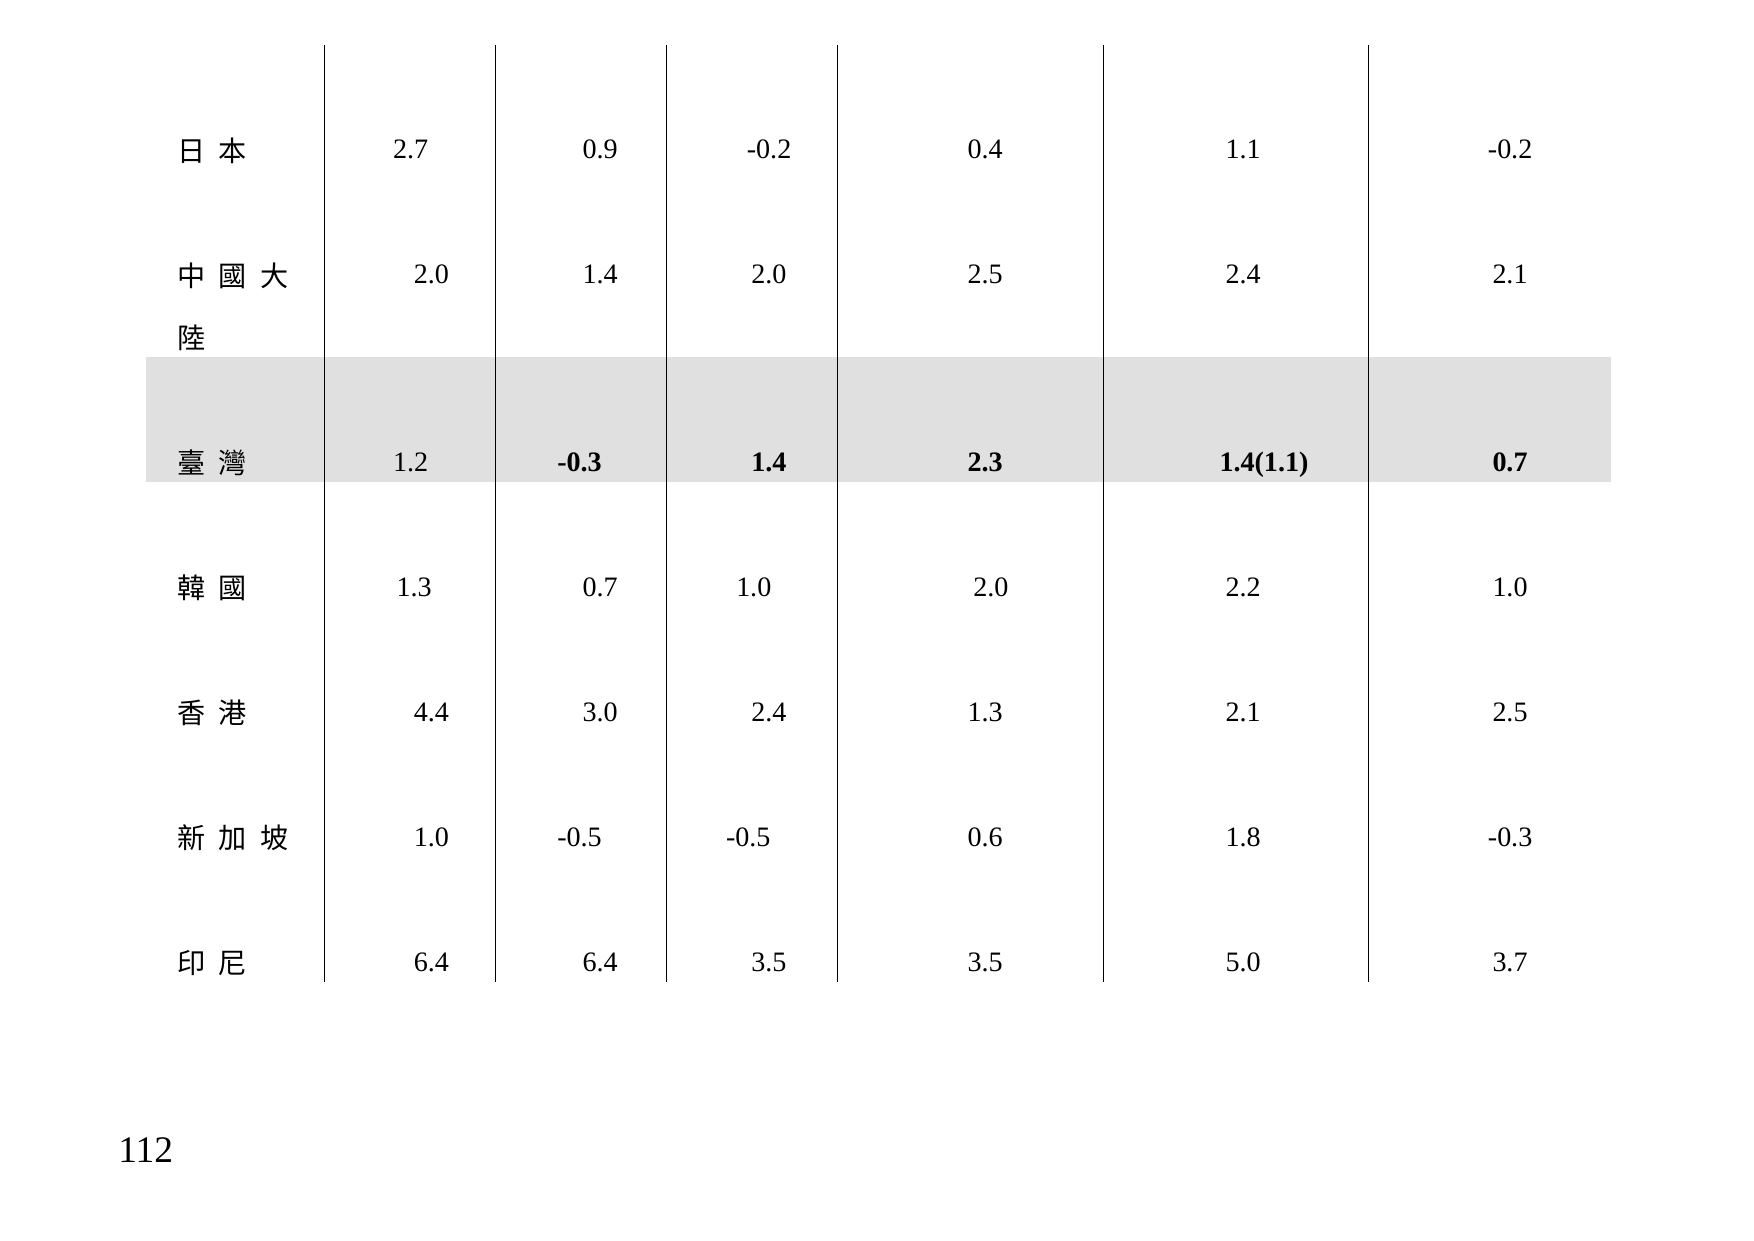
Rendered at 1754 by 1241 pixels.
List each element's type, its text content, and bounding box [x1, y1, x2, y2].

table_cell -0.3 [1369, 732, 1611, 857]
table_cell 2.2 [1104, 482, 1368, 607]
table_cell 1.3 [838, 607, 1103, 732]
table_cell 2.7 [325, 45, 495, 170]
table_cell 0.7 [1369, 357, 1611, 482]
table_cell 印尼 [146, 857, 324, 982]
table_cell 5.0 [1104, 857, 1368, 982]
table_cell 2.5 [838, 170, 1103, 357]
table_cell 6.4 [325, 857, 495, 982]
table_cell 中國大陸 [146, 170, 324, 357]
table_cell -0.2 [1369, 45, 1611, 170]
table_cell 2.1 [1104, 607, 1368, 732]
table_cell 2.4 [667, 607, 837, 732]
table_cell 3.5 [838, 857, 1103, 982]
table_cell 0.9 [496, 45, 666, 170]
table_cell -0.5 [496, 732, 666, 857]
table_cell 1.2 [325, 357, 495, 482]
table_cell 新加坡 [146, 732, 324, 857]
table_cell 3.7 [1369, 857, 1611, 982]
table_cell 0.6 [838, 732, 1103, 857]
table_cell 臺灣 [146, 357, 324, 482]
table_cell 1.0 [667, 482, 837, 607]
table_cell 3.5 [667, 857, 837, 982]
table_cell 1.8 [1104, 732, 1368, 857]
table_cell 韓國 [146, 482, 324, 607]
table_cell 0.7 [496, 482, 666, 607]
table_cell 0.4 [838, 45, 1103, 170]
table_cell 1.4(1.1) [1104, 357, 1368, 482]
table_cell -0.2 [667, 45, 837, 170]
table_cell -0.3 [496, 357, 666, 482]
table_cell 2.5 [1369, 607, 1611, 732]
table_cell 2.1 [1369, 170, 1611, 357]
table_cell 1.4 [667, 357, 837, 482]
table_cell 香港 [146, 607, 324, 732]
table_cell 2.0 [838, 482, 1103, 607]
table_cell 2.0 [325, 170, 495, 357]
table_cell 1.1 [1104, 45, 1368, 170]
table_cell 2.0 [667, 170, 837, 357]
table_cell 1.3 [325, 482, 495, 607]
table_cell 2.4 [1104, 170, 1368, 357]
table_cell 2.3 [838, 357, 1103, 482]
table_cell 日本 [146, 45, 324, 170]
table_cell -0.5 [667, 732, 837, 857]
table_cell 3.0 [496, 607, 666, 732]
table_cell 1.0 [325, 732, 495, 857]
table_cell 6.4 [496, 857, 666, 982]
table_cell 4.4 [325, 607, 495, 732]
table_cell 1.0 [1369, 482, 1611, 607]
table_cell 1.4 [496, 170, 666, 357]
